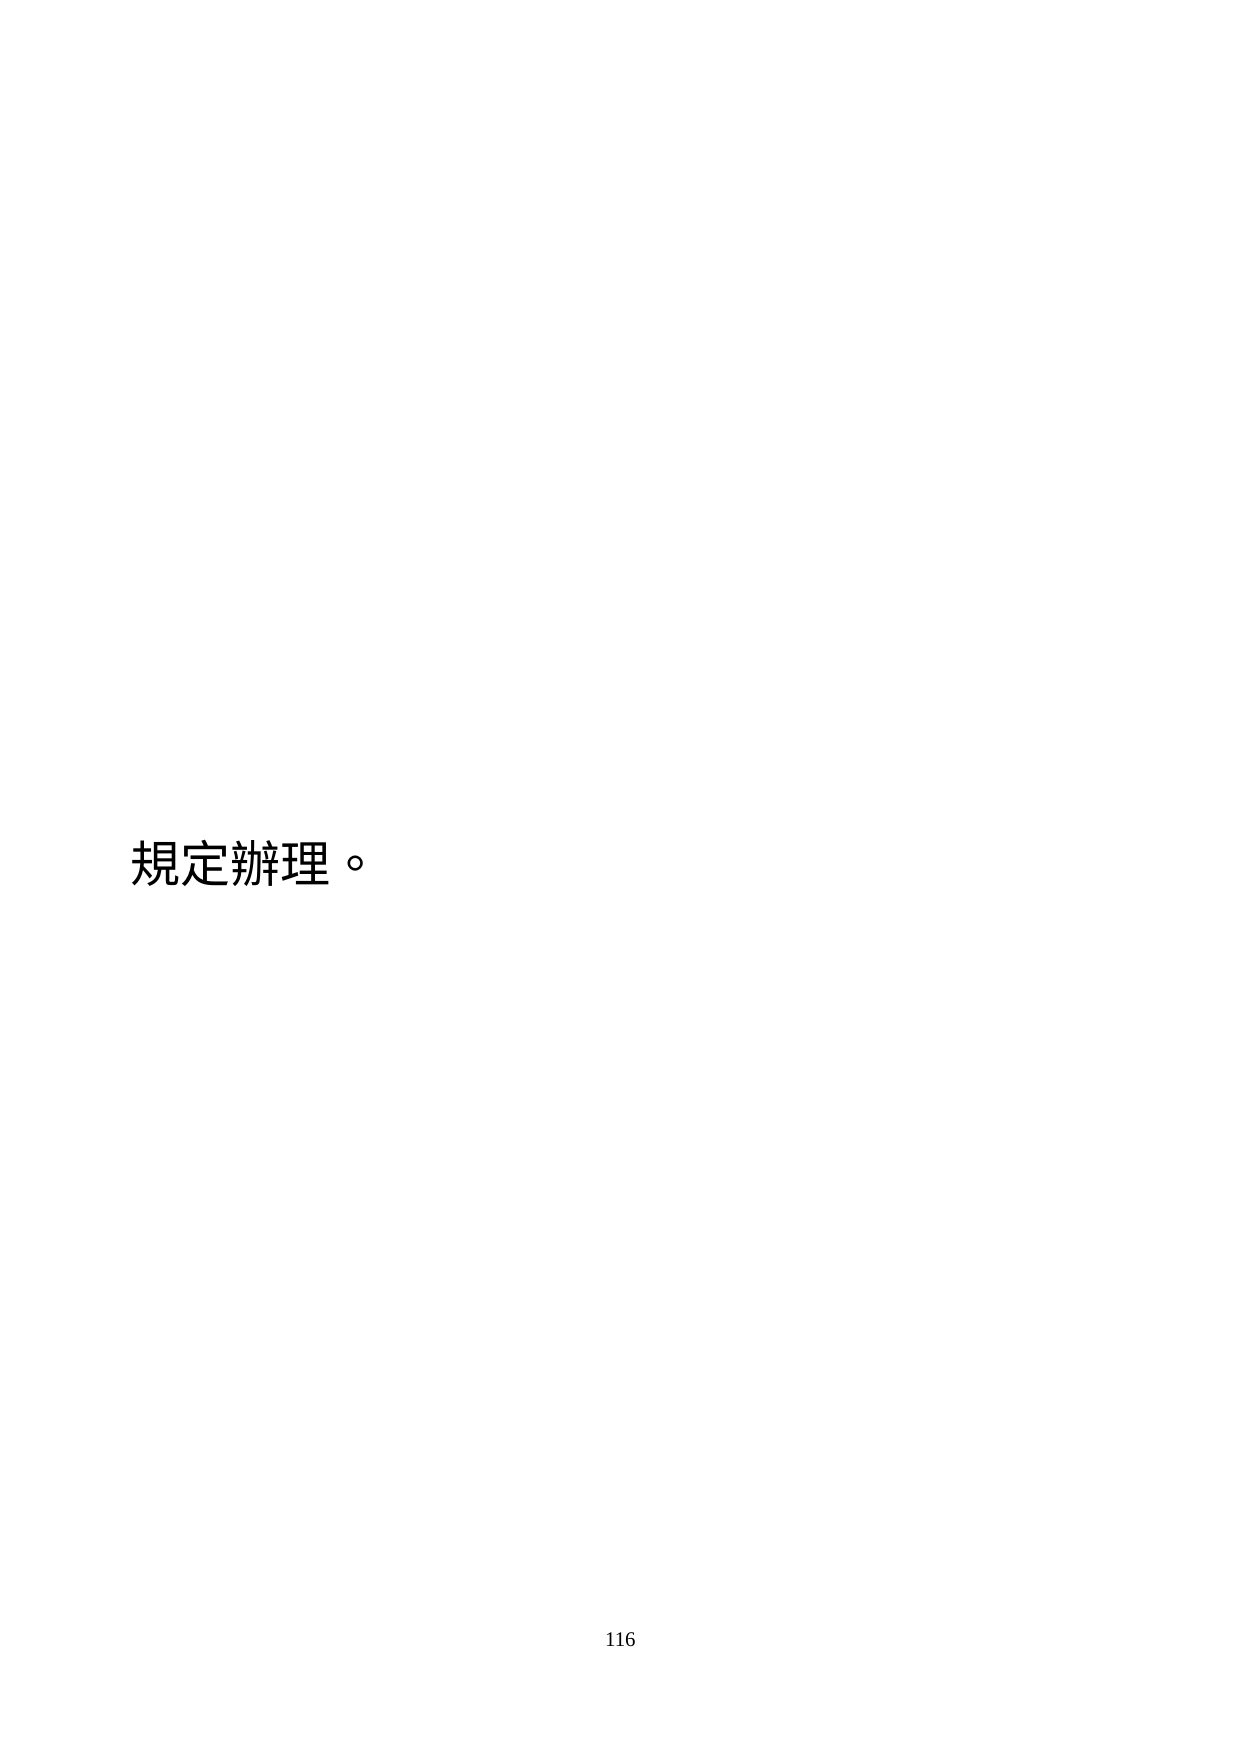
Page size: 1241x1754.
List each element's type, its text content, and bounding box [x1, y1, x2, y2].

text 規定辦理。 [131, 788, 1122, 913]
